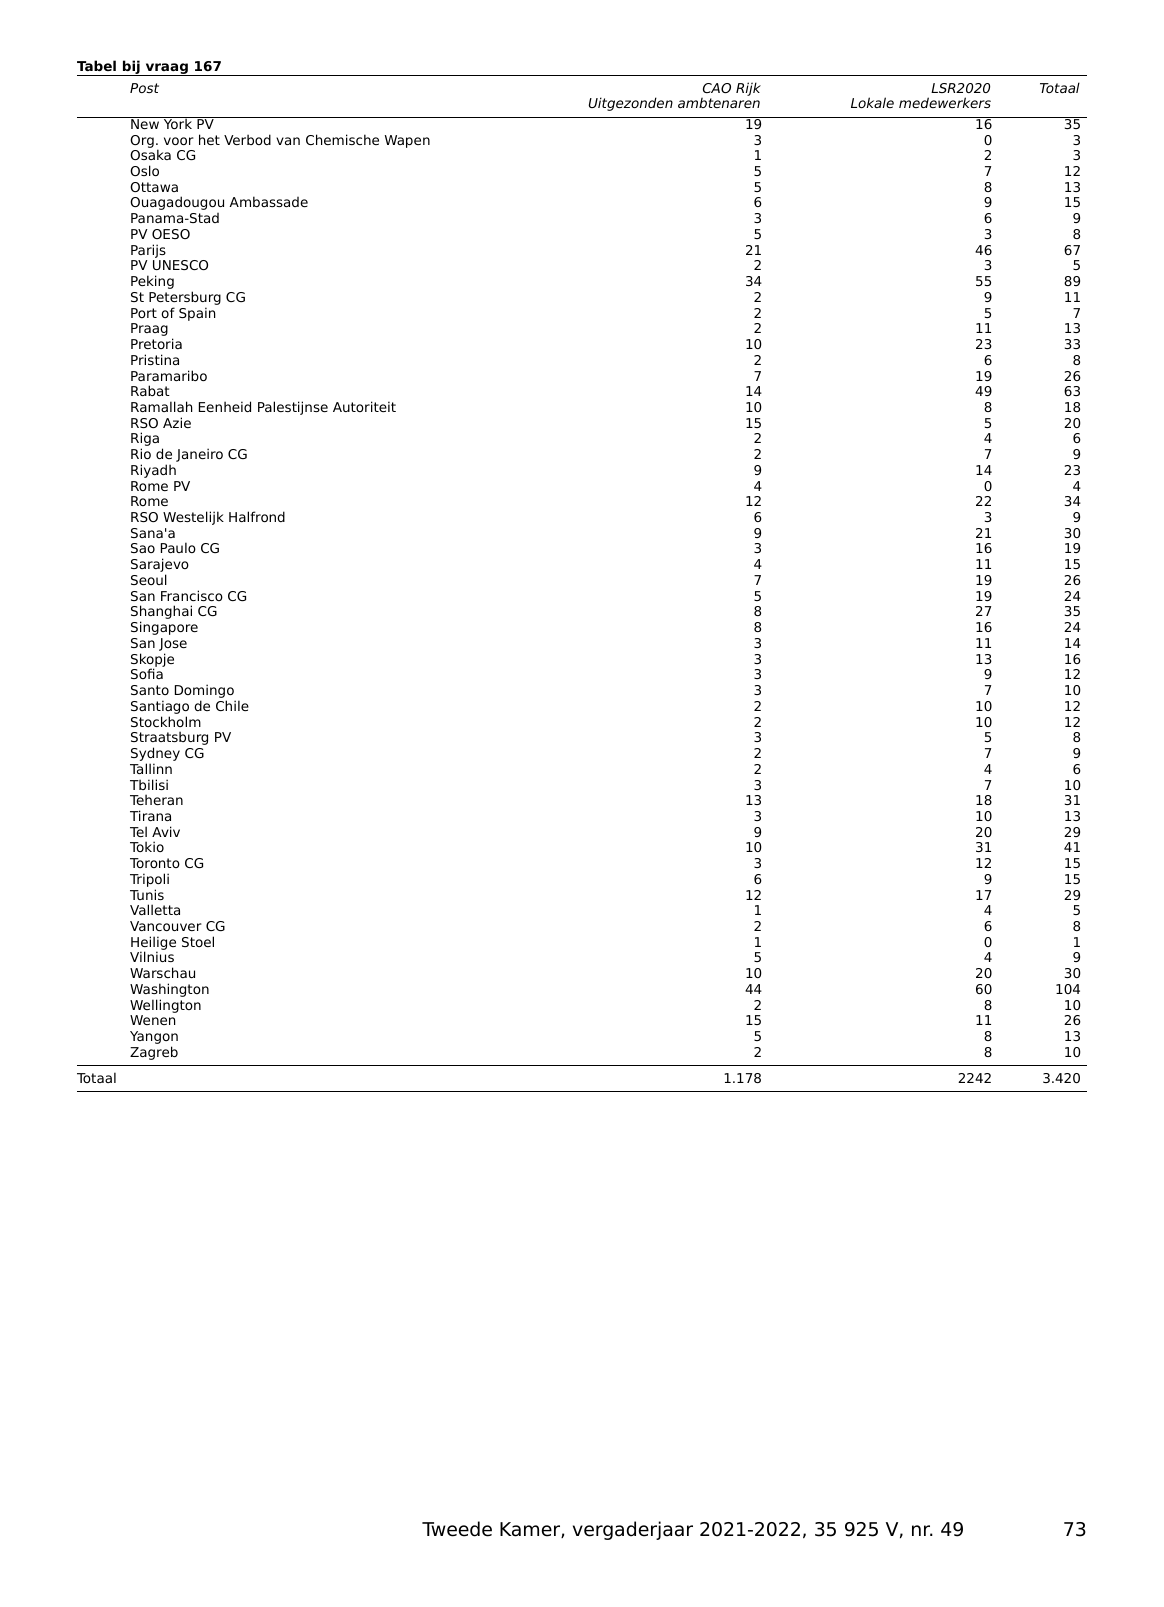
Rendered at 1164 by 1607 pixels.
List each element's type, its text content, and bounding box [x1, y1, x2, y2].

table_cell [77, 730, 124, 746]
table_cell Osaka CG [124, 148, 537, 164]
table_cell 26 [998, 368, 1087, 384]
table_cell Praag [124, 321, 537, 337]
table_cell 11 [768, 321, 998, 337]
table_cell 11 [768, 636, 998, 651]
table_cell Sana'a [124, 526, 537, 541]
table_cell 8 [768, 180, 998, 195]
table_cell 7 [768, 777, 998, 793]
table_cell Zagreb [124, 1045, 537, 1065]
table_cell Ottawa [124, 180, 537, 195]
table_cell 10 [998, 683, 1087, 699]
table_cell 0 [768, 133, 998, 148]
table_cell 3 [768, 227, 998, 242]
table_cell 8 [538, 620, 768, 636]
table_cell Rabat [124, 384, 537, 400]
table_cell 16 [768, 541, 998, 557]
table_cell Ouagadougou Ambassade [124, 195, 537, 211]
table_cell [77, 699, 124, 714]
table_cell [77, 840, 124, 856]
table_cell 23 [998, 463, 1087, 478]
table_cell [77, 777, 124, 793]
table_cell 12 [998, 714, 1087, 730]
table_cell [77, 305, 124, 321]
table_cell [77, 573, 124, 588]
table_cell 3 [538, 856, 768, 872]
table_cell 9 [768, 872, 998, 887]
table_cell 2 [538, 321, 768, 337]
table_cell Oslo [124, 164, 537, 179]
table_cell 3 [768, 510, 998, 526]
table_cell 9 [998, 510, 1087, 526]
table_cell 8 [998, 919, 1087, 934]
table_cell Pretoria [124, 337, 537, 353]
table_cell 2 [538, 699, 768, 714]
table_cell 17 [768, 888, 998, 903]
table_cell 6 [768, 353, 998, 368]
table_cell 31 [768, 840, 998, 856]
table_cell Tallinn [124, 762, 537, 777]
table_cell [77, 164, 124, 179]
table_cell 3 [998, 148, 1087, 164]
table_cell 15 [998, 872, 1087, 887]
table_header Tabel bij vraag 167 [77, 59, 1087, 75]
table_cell 3 [538, 651, 768, 667]
table_cell 30 [998, 526, 1087, 541]
table_cell Tbilisi [124, 777, 537, 793]
table_cell [77, 416, 124, 431]
table_cell 10 [538, 840, 768, 856]
table_cell 12 [538, 494, 768, 510]
table_cell 7 [538, 573, 768, 588]
table_cell Totaal [998, 76, 1087, 117]
table_cell Paramaribo [124, 368, 537, 384]
table_cell [77, 589, 124, 604]
table_cell 7 [998, 305, 1087, 321]
table_cell Seoul [124, 573, 537, 588]
table_cell Wellington [124, 998, 537, 1013]
table_cell 3 [538, 667, 768, 683]
table_cell Peking [124, 274, 537, 290]
table_cell Shanghai CG [124, 604, 537, 620]
table_cell 6 [768, 919, 998, 934]
table_cell 10 [998, 998, 1087, 1013]
table_cell 63 [998, 384, 1087, 400]
table_cell Port of Spain [124, 305, 537, 321]
table_cell 3 [538, 809, 768, 824]
table_cell 24 [998, 589, 1087, 604]
table_cell 2 [538, 258, 768, 274]
table_cell [77, 195, 124, 211]
table_cell [77, 337, 124, 353]
table_cell 10 [768, 699, 998, 714]
table_cell 1 [538, 148, 768, 164]
table_cell Rome PV [124, 479, 537, 494]
table_cell Tunis [124, 888, 537, 903]
table_cell [77, 856, 124, 872]
table_cell 4 [538, 479, 768, 494]
table_cell 35 [998, 604, 1087, 620]
table_cell 11 [768, 1013, 998, 1029]
table_cell 16 [998, 651, 1087, 667]
table_cell 49 [768, 384, 998, 400]
table_cell 9 [998, 746, 1087, 762]
table_cell Rome [124, 494, 537, 510]
table_cell 9 [998, 447, 1087, 463]
table_cell 15 [998, 856, 1087, 872]
table_cell [77, 872, 124, 887]
table_cell 0 [768, 479, 998, 494]
table_cell Rio de Janeiro CG [124, 447, 537, 463]
table_cell [77, 274, 124, 290]
table_cell Toronto CG [124, 856, 537, 872]
table_cell 2242 [768, 1066, 998, 1091]
table_cell Tokio [124, 840, 537, 856]
table_cell 3 [998, 133, 1087, 148]
table_cell [77, 557, 124, 573]
table_cell [77, 919, 124, 934]
table_cell 2 [768, 148, 998, 164]
table_cell [77, 118, 124, 132]
table_cell 89 [998, 274, 1087, 290]
table_cell 9 [768, 290, 998, 305]
table_cell LSR2020 Lokale medewerkers [768, 76, 998, 117]
table_cell 5 [768, 730, 998, 746]
table_cell 2 [538, 762, 768, 777]
table_cell [77, 950, 124, 966]
table_cell 41 [998, 840, 1087, 856]
table_cell 6 [768, 211, 998, 227]
table_cell 8 [998, 353, 1087, 368]
table_cell 14 [768, 463, 998, 478]
table_cell 2 [538, 305, 768, 321]
table_cell Sao Paulo CG [124, 541, 537, 557]
table_cell Sarajevo [124, 557, 537, 573]
table_cell 15 [998, 195, 1087, 211]
table_cell 2 [538, 353, 768, 368]
table_cell [77, 510, 124, 526]
table_cell 30 [998, 966, 1087, 982]
table_cell 5 [768, 416, 998, 431]
table_cell 10 [768, 809, 998, 824]
table_cell Tirana [124, 809, 537, 824]
table_cell 21 [538, 243, 768, 258]
table_cell 12 [998, 164, 1087, 179]
table_cell [77, 935, 124, 950]
table_cell Stockholm [124, 714, 537, 730]
table_cell 5 [538, 1029, 768, 1045]
table_cell 13 [998, 809, 1087, 824]
table_cell 6 [998, 431, 1087, 447]
table_cell 2 [538, 290, 768, 305]
table_cell 18 [998, 400, 1087, 416]
table_cell 10 [998, 1045, 1087, 1065]
table_cell Valletta [124, 903, 537, 919]
table_cell 2 [538, 919, 768, 934]
table_cell 9 [768, 195, 998, 211]
table_cell 23 [768, 337, 998, 353]
table_cell 6 [538, 195, 768, 211]
table_cell Santo Domingo [124, 683, 537, 699]
table_cell 7 [768, 683, 998, 699]
table_cell 4 [768, 903, 998, 919]
table_cell 3 [538, 777, 768, 793]
table_cell 7 [768, 164, 998, 179]
table_cell 18 [768, 793, 998, 809]
table_cell Wenen [124, 1013, 537, 1029]
table_cell Heilige Stoel [124, 935, 537, 950]
table_cell PV UNESCO [124, 258, 537, 274]
table_cell 11 [768, 557, 998, 573]
table_cell 4 [998, 479, 1087, 494]
table_cell 19 [768, 589, 998, 604]
table_cell San Francisco CG [124, 589, 537, 604]
table_cell 19 [538, 118, 768, 132]
table_cell 8 [538, 604, 768, 620]
table_cell 8 [768, 400, 998, 416]
table_cell [77, 384, 124, 400]
table_cell [77, 746, 124, 762]
table_cell 12 [768, 856, 998, 872]
table_cell 9 [998, 211, 1087, 227]
table_cell 34 [998, 494, 1087, 510]
table_cell 8 [768, 998, 998, 1013]
table_cell Straatsburg PV [124, 730, 537, 746]
table_cell 14 [998, 636, 1087, 651]
table_cell 3 [538, 133, 768, 148]
table_cell [77, 636, 124, 651]
table_cell [77, 1045, 124, 1065]
table_cell 21 [768, 526, 998, 541]
table_cell 24 [998, 620, 1087, 636]
table_cell [77, 762, 124, 777]
table_cell [77, 620, 124, 636]
table_cell [77, 526, 124, 541]
table_cell [77, 180, 124, 195]
table_cell [77, 353, 124, 368]
table_cell 10 [768, 714, 998, 730]
table_cell 7 [538, 368, 768, 384]
table_cell 35 [998, 118, 1087, 132]
table_cell 3.420 [998, 1066, 1087, 1091]
table_cell 7 [768, 447, 998, 463]
table_cell RSO Azie [124, 416, 537, 431]
table_cell 5 [538, 227, 768, 242]
table_cell Teheran [124, 793, 537, 809]
table_cell Parijs [124, 243, 537, 258]
table_cell [77, 494, 124, 510]
table_cell 3 [538, 211, 768, 227]
table_cell 4 [768, 950, 998, 966]
table_cell 9 [998, 950, 1087, 966]
table_cell 34 [538, 274, 768, 290]
table_cell 9 [538, 463, 768, 478]
table_cell Skopje [124, 651, 537, 667]
table_cell Tripoli [124, 872, 537, 887]
table_cell 5 [538, 950, 768, 966]
table_cell 5 [768, 305, 998, 321]
table_cell [77, 463, 124, 478]
table_cell Washington [124, 982, 537, 997]
table_cell Org. voor het Verbod van Chemische Wapen [124, 133, 537, 148]
table_cell Warschau [124, 966, 537, 982]
table_cell 11 [998, 290, 1087, 305]
table_cell Santiago de Chile [124, 699, 537, 714]
table_cell [77, 1013, 124, 1029]
table_cell 8 [998, 730, 1087, 746]
table_cell [77, 321, 124, 337]
table_cell 13 [998, 180, 1087, 195]
table_cell 1 [538, 935, 768, 950]
table_cell [77, 982, 124, 997]
table_cell 60 [768, 982, 998, 997]
table_cell Tel Aviv [124, 825, 537, 840]
table_cell [77, 793, 124, 809]
table_cell 5 [538, 589, 768, 604]
table_cell [77, 903, 124, 919]
table_cell 29 [998, 825, 1087, 840]
table_cell New York PV [124, 118, 537, 132]
table_cell 3 [768, 258, 998, 274]
table_cell [77, 667, 124, 683]
table_cell 13 [768, 651, 998, 667]
table_cell 13 [538, 793, 768, 809]
table_cell [77, 258, 124, 274]
table_cell Riyadh [124, 463, 537, 478]
table_cell 20 [998, 416, 1087, 431]
table_cell 5 [538, 164, 768, 179]
table_cell 6 [538, 510, 768, 526]
table_cell [77, 227, 124, 242]
table_cell 8 [998, 227, 1087, 242]
table_cell 67 [998, 243, 1087, 258]
table_cell [77, 148, 124, 164]
table_cell [77, 998, 124, 1013]
table_cell 6 [998, 762, 1087, 777]
table_cell [77, 809, 124, 824]
table_cell San Jose [124, 636, 537, 651]
table_cell [77, 1029, 124, 1045]
table_cell 4 [768, 431, 998, 447]
table_cell 1 [538, 903, 768, 919]
table_cell Ramallah Eenheid Palestijnse Autoriteit [124, 400, 537, 416]
table_cell [77, 368, 124, 384]
table_cell [77, 447, 124, 463]
table_cell Pristina [124, 353, 537, 368]
table_cell 10 [538, 400, 768, 416]
table_cell Vilnius [124, 950, 537, 966]
table_cell PV OESO [124, 227, 537, 242]
table_cell 12 [998, 699, 1087, 714]
table_cell [77, 825, 124, 840]
table_cell 10 [538, 337, 768, 353]
table_cell 13 [998, 1029, 1087, 1045]
table_cell 19 [768, 368, 998, 384]
table_cell Riga [124, 431, 537, 447]
table_cell 26 [998, 573, 1087, 588]
table_cell [77, 211, 124, 227]
table_cell RSO Westelijk Halfrond [124, 510, 537, 526]
table_cell 10 [538, 966, 768, 982]
table_cell [77, 290, 124, 305]
table_cell 5 [998, 903, 1087, 919]
table_cell 4 [538, 557, 768, 573]
table_cell Vancouver CG [124, 919, 537, 934]
table_cell 46 [768, 243, 998, 258]
table_cell [77, 683, 124, 699]
table_cell Sydney CG [124, 746, 537, 762]
table_cell 15 [538, 416, 768, 431]
table_cell Singapore [124, 620, 537, 636]
table_cell 7 [768, 746, 998, 762]
table_cell 15 [538, 1013, 768, 1029]
table_cell [77, 243, 124, 258]
table_cell [77, 541, 124, 557]
table_cell 33 [998, 337, 1087, 353]
table_cell [77, 479, 124, 494]
table_cell 9 [538, 825, 768, 840]
table_cell 44 [538, 982, 768, 997]
table_cell [77, 651, 124, 667]
table_cell 3 [538, 730, 768, 746]
table_cell 2 [538, 431, 768, 447]
table_cell 3 [538, 541, 768, 557]
table_cell 2 [538, 998, 768, 1013]
table_cell 10 [998, 777, 1087, 793]
table_cell 14 [538, 384, 768, 400]
table_cell 16 [768, 620, 998, 636]
table_cell Panama-Stad [124, 211, 537, 227]
table_cell 1.178 [538, 1066, 768, 1091]
table_cell Sofia [124, 667, 537, 683]
table_cell 55 [768, 274, 998, 290]
table_cell St Petersburg CG [124, 290, 537, 305]
table_cell Totaal [77, 1066, 537, 1091]
table_cell 12 [998, 667, 1087, 683]
table_cell 3 [538, 636, 768, 651]
table_cell 5 [998, 258, 1087, 274]
table_cell 8 [768, 1045, 998, 1065]
table_cell CAO Rijk Uitgezonden ambtenaren [538, 76, 768, 117]
table_cell 2 [538, 746, 768, 762]
table_cell 5 [538, 180, 768, 195]
table_cell [77, 966, 124, 982]
table_cell 19 [998, 541, 1087, 557]
table_cell 9 [538, 526, 768, 541]
table_cell [77, 76, 124, 117]
table_cell 2 [538, 1045, 768, 1065]
table_cell 26 [998, 1013, 1087, 1029]
table_cell 29 [998, 888, 1087, 903]
table_cell [77, 133, 124, 148]
table_cell [77, 400, 124, 416]
table_cell 27 [768, 604, 998, 620]
table_cell 19 [768, 573, 998, 588]
table_cell 20 [768, 825, 998, 840]
table_cell 15 [998, 557, 1087, 573]
table_cell 8 [768, 1029, 998, 1045]
table_cell 3 [538, 683, 768, 699]
table_cell 31 [998, 793, 1087, 809]
table_cell 22 [768, 494, 998, 510]
table_cell 16 [768, 118, 998, 132]
table_cell Post [124, 76, 537, 117]
table_cell 4 [768, 762, 998, 777]
table_cell [77, 431, 124, 447]
table_cell 6 [538, 872, 768, 887]
table_cell 1 [998, 935, 1087, 950]
table_cell 12 [538, 888, 768, 903]
table_cell 0 [768, 935, 998, 950]
table_cell 104 [998, 982, 1087, 997]
table_cell [77, 888, 124, 903]
table_cell 2 [538, 714, 768, 730]
table_cell 13 [998, 321, 1087, 337]
table_cell [77, 714, 124, 730]
table_cell 2 [538, 447, 768, 463]
table_cell Yangon [124, 1029, 537, 1045]
table_cell 9 [768, 667, 998, 683]
table_cell [77, 604, 124, 620]
table_cell 20 [768, 966, 998, 982]
